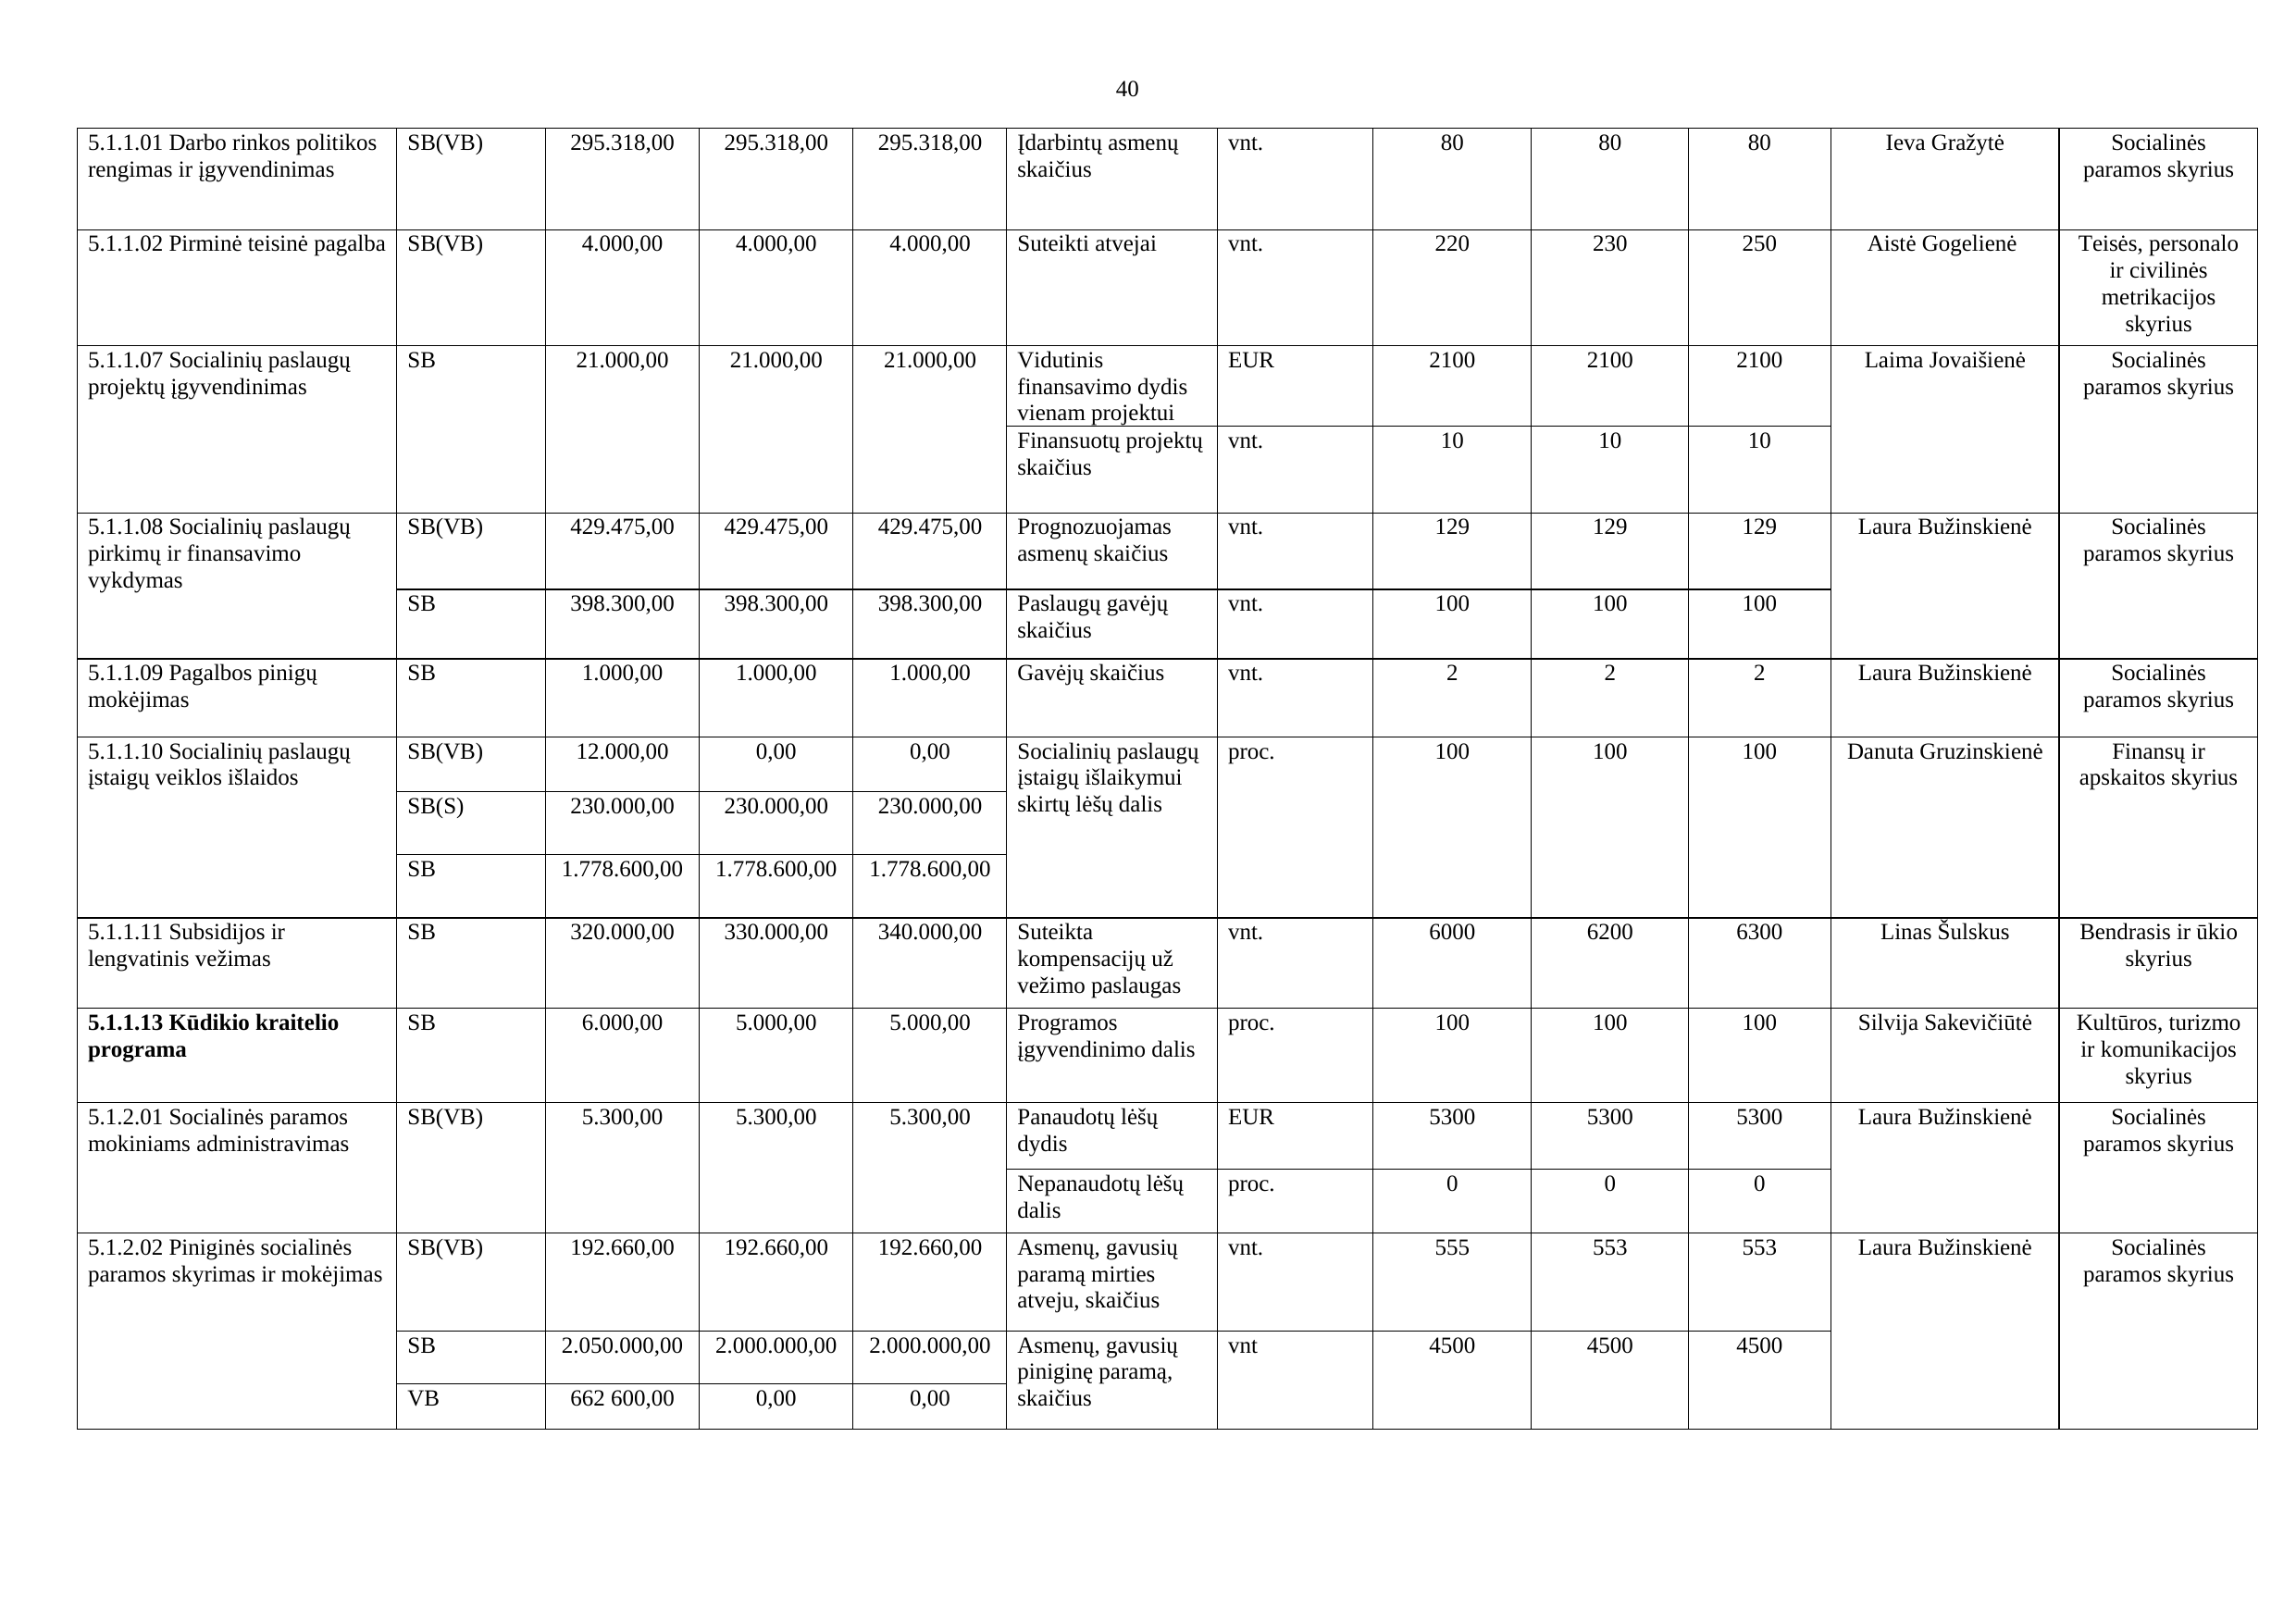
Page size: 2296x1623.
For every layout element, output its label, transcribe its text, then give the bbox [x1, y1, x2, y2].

table_cell Asmenų, gavusių piniginę paramą, skaičius [1007, 1332, 1217, 1429]
table_cell 230.000,00 [700, 792, 852, 854]
table_cell 4500 [1689, 1332, 1831, 1429]
table_cell SB [397, 590, 545, 658]
table_cell 100 [1532, 737, 1688, 917]
table_cell VB [397, 1384, 545, 1429]
table_cell 0 [1689, 1170, 1831, 1233]
table_cell 5300 [1532, 1103, 1688, 1169]
table_cell 5.300,00 [546, 1103, 699, 1233]
table_cell Laura Bužinskienė [1831, 660, 2058, 737]
table_cell 5.000,00 [853, 1009, 1006, 1102]
table_cell 2100 [1689, 346, 1831, 426]
table_cell 129 [1373, 514, 1531, 588]
table_cell 2.000.000,00 [853, 1332, 1006, 1383]
table_cell 100 [1532, 590, 1688, 658]
table_cell 1.000,00 [700, 660, 852, 737]
table_cell 4.000,00 [853, 230, 1006, 345]
table_cell 0 [1373, 1170, 1531, 1233]
table_cell Finansuotų projektų skaičius [1007, 427, 1217, 512]
table_cell Gavėjų skaičius [1007, 660, 1217, 737]
table_cell 100 [1532, 1009, 1688, 1102]
table_cell 5.300,00 [700, 1103, 852, 1233]
table_cell Ieva Gražytė [1831, 129, 2058, 229]
table_cell 295.318,00 [853, 129, 1006, 229]
table_cell 230.000,00 [546, 792, 699, 854]
table_cell 295.318,00 [700, 129, 852, 229]
table_cell proc. [1218, 1170, 1372, 1233]
table_cell vnt. [1218, 129, 1372, 229]
table_cell 1.000,00 [546, 660, 699, 737]
table_cell Socialinės paramos skyrius [2060, 129, 2257, 229]
table_cell 1.778.600,00 [700, 855, 852, 917]
table_cell 0,00 [700, 737, 852, 791]
table_cell Programos įgyvendinimo dalis [1007, 1009, 1217, 1102]
table_cell 230 [1532, 230, 1688, 345]
table_cell 398.300,00 [853, 590, 1006, 658]
table_cell Socialinės paramos skyrius [2060, 346, 2257, 512]
table_cell Įdarbintų asmenų skaičius [1007, 129, 1217, 229]
table_cell 21.000,00 [853, 346, 1006, 512]
table_cell 100 [1689, 590, 1831, 658]
table_cell 2.000.000,00 [700, 1332, 852, 1383]
table_cell 6.000,00 [546, 1009, 699, 1102]
table_cell vnt. [1218, 1233, 1372, 1331]
table_cell 0,00 [853, 737, 1006, 791]
table_cell 4.000,00 [700, 230, 852, 345]
table_cell 5.1.1.08 Socialinių paslaugų pirkimų ir finansavimo vykdymas [78, 514, 396, 658]
table_cell 5.1.1.01 Darbo rinkos politikos rengimas ir įgyvendinimas [78, 129, 396, 229]
table_cell 10 [1532, 427, 1688, 512]
table_cell 250 [1689, 230, 1831, 345]
table_cell Paslaugų gavėjų skaičius [1007, 590, 1217, 658]
table_cell 555 [1373, 1233, 1531, 1331]
table_cell SB [397, 660, 545, 737]
table_cell 6200 [1532, 919, 1688, 1008]
table_cell Laura Bužinskienė [1831, 1103, 2058, 1233]
table_cell 192.660,00 [546, 1233, 699, 1331]
table_cell 429.475,00 [853, 514, 1006, 588]
table_cell 398.300,00 [700, 590, 852, 658]
table_cell 320.000,00 [546, 919, 699, 1008]
table_cell SB(VB) [397, 1103, 545, 1233]
table_cell 5.1.2.02 Piniginės socialinės paramos skyrimas ir mokėjimas [78, 1233, 396, 1429]
table_cell SB(S) [397, 792, 545, 854]
table_cell Finansų ir apskaitos skyrius [2060, 737, 2257, 917]
table_cell Socialinės paramos skyrius [2060, 660, 2257, 737]
table_cell 12.000,00 [546, 737, 699, 791]
table_cell 1.000,00 [853, 660, 1006, 737]
table_cell 2100 [1373, 346, 1531, 426]
table_cell Nepanaudotų lėšų dalis [1007, 1170, 1217, 1233]
table_cell Teisės, personalo ir civilinės metrikacijos skyrius [2060, 230, 2257, 345]
table_cell 2 [1532, 660, 1688, 737]
table_cell 330.000,00 [700, 919, 852, 1008]
table_cell 429.475,00 [700, 514, 852, 588]
table_cell 0 [1532, 1170, 1688, 1233]
table_cell 5.1.1.11 Subsidijos ir lengvatinis vežimas [78, 919, 396, 1008]
table_cell 295.318,00 [546, 129, 699, 229]
table_cell 5.1.1.09 Pagalbos pinigų mokėjimas [78, 660, 396, 737]
table_cell vnt. [1218, 230, 1372, 345]
table_cell Bendrasis ir ūkio skyrius [2060, 919, 2257, 1008]
table_cell Suteikta kompensacijų už vežimo paslaugas [1007, 919, 1217, 1008]
table_cell 429.475,00 [546, 514, 699, 588]
table_cell 553 [1689, 1233, 1831, 1331]
table_cell Aistė Gogelienė [1831, 230, 2058, 345]
table_cell 10 [1689, 427, 1831, 512]
table_cell 0,00 [853, 1384, 1006, 1429]
table_cell 100 [1373, 1009, 1531, 1102]
table_cell 340.000,00 [853, 919, 1006, 1008]
table_cell Panaudotų lėšų dydis [1007, 1103, 1217, 1169]
table_cell 192.660,00 [853, 1233, 1006, 1331]
table_cell 80 [1373, 129, 1531, 229]
table_cell 2.050.000,00 [546, 1332, 699, 1383]
table_cell SB(VB) [397, 230, 545, 345]
table_cell 662 600,00 [546, 1384, 699, 1429]
table_cell Kultūros, turizmo ir komunikacijos skyrius [2060, 1009, 2257, 1102]
table_cell 192.660,00 [700, 1233, 852, 1331]
table_cell 220 [1373, 230, 1531, 345]
table_cell 0,00 [700, 1384, 852, 1429]
table_cell 2100 [1532, 346, 1688, 426]
table_cell Laura Bužinskienė [1831, 514, 2058, 658]
table_cell SB [397, 855, 545, 917]
table_cell 5.000,00 [700, 1009, 852, 1102]
table_cell 4500 [1532, 1332, 1688, 1429]
table_cell 2 [1689, 660, 1831, 737]
table_cell 5.1.1.07 Socialinių paslaugų projektų įgyvendinimas [78, 346, 396, 512]
table_cell proc. [1218, 737, 1372, 917]
table_cell Socialinės paramos skyrius [2060, 514, 2257, 658]
table_cell 5300 [1689, 1103, 1831, 1169]
table_cell Linas Šulskus [1831, 919, 2058, 1008]
table_cell SB(VB) [397, 737, 545, 791]
table_cell 398.300,00 [546, 590, 699, 658]
table_cell proc. [1218, 1009, 1372, 1102]
table_cell 100 [1689, 737, 1831, 917]
table_cell 100 [1373, 590, 1531, 658]
table_cell Silvija Sakevičiūtė [1831, 1009, 2058, 1102]
table_cell 5.1.1.13 Kūdikio kraitelio programa [78, 1009, 396, 1102]
table_cell Danuta Gruzinskienė [1831, 737, 2058, 917]
table_cell 129 [1532, 514, 1688, 588]
table_cell 129 [1689, 514, 1831, 588]
table_cell Socialinės paramos skyrius [2060, 1233, 2257, 1429]
table_cell 4.000,00 [546, 230, 699, 345]
table_cell Vidutinis finansavimo dydis vienam projektui [1007, 346, 1217, 426]
table_cell 80 [1689, 129, 1831, 229]
table_cell 21.000,00 [546, 346, 699, 512]
table_cell SB [397, 346, 545, 512]
table_cell 1.778.600,00 [546, 855, 699, 917]
table_cell SB [397, 1332, 545, 1383]
table_cell 5.1.2.01 Socialinės paramos mokiniams administravimas [78, 1103, 396, 1233]
table_cell 5.1.1.10 Socialinių paslaugų įstaigų veiklos išlaidos [78, 737, 396, 917]
table_cell 6300 [1689, 919, 1831, 1008]
table_cell Socialinių paslaugų įstaigų išlaikymui skirtų lėšų dalis [1007, 737, 1217, 917]
table_cell Suteikti atvejai [1007, 230, 1217, 345]
table_cell 553 [1532, 1233, 1688, 1331]
table_cell Laima Jovaišienė [1831, 346, 2058, 512]
table_cell 2 [1373, 660, 1531, 737]
table_cell Asmenų, gavusių paramą mirties atveju, skaičius [1007, 1233, 1217, 1331]
table_cell 230.000,00 [853, 792, 1006, 854]
table_cell 4500 [1373, 1332, 1531, 1429]
table_cell 21.000,00 [700, 346, 852, 512]
table_cell vnt. [1218, 919, 1372, 1008]
table_cell EUR [1218, 1103, 1372, 1169]
table_cell Laura Bužinskienė [1831, 1233, 2058, 1429]
table_cell 100 [1373, 737, 1531, 917]
table_cell 5.1.1.02 Pirminė teisinė pagalba [78, 230, 396, 345]
table_cell 80 [1532, 129, 1688, 229]
table_cell SB(VB) [397, 129, 545, 229]
table_cell 10 [1373, 427, 1531, 512]
table_cell vnt. [1218, 590, 1372, 658]
table_cell vnt [1218, 1332, 1372, 1429]
table_cell SB [397, 919, 545, 1008]
table_cell Prognozuojamas asmenų skaičius [1007, 514, 1217, 588]
table_cell vnt. [1218, 660, 1372, 737]
table_cell EUR [1218, 346, 1372, 426]
table_cell vnt. [1218, 427, 1372, 512]
table_cell 1.778.600,00 [853, 855, 1006, 917]
table_cell 5.300,00 [853, 1103, 1006, 1233]
table_cell SB(VB) [397, 1233, 545, 1331]
table_cell SB(VB) [397, 514, 545, 588]
table_cell 5300 [1373, 1103, 1531, 1169]
table_cell SB [397, 1009, 545, 1102]
table_cell 6000 [1373, 919, 1531, 1008]
table_cell vnt. [1218, 514, 1372, 588]
table_cell 100 [1689, 1009, 1831, 1102]
table_cell Socialinės paramos skyrius [2060, 1103, 2257, 1233]
